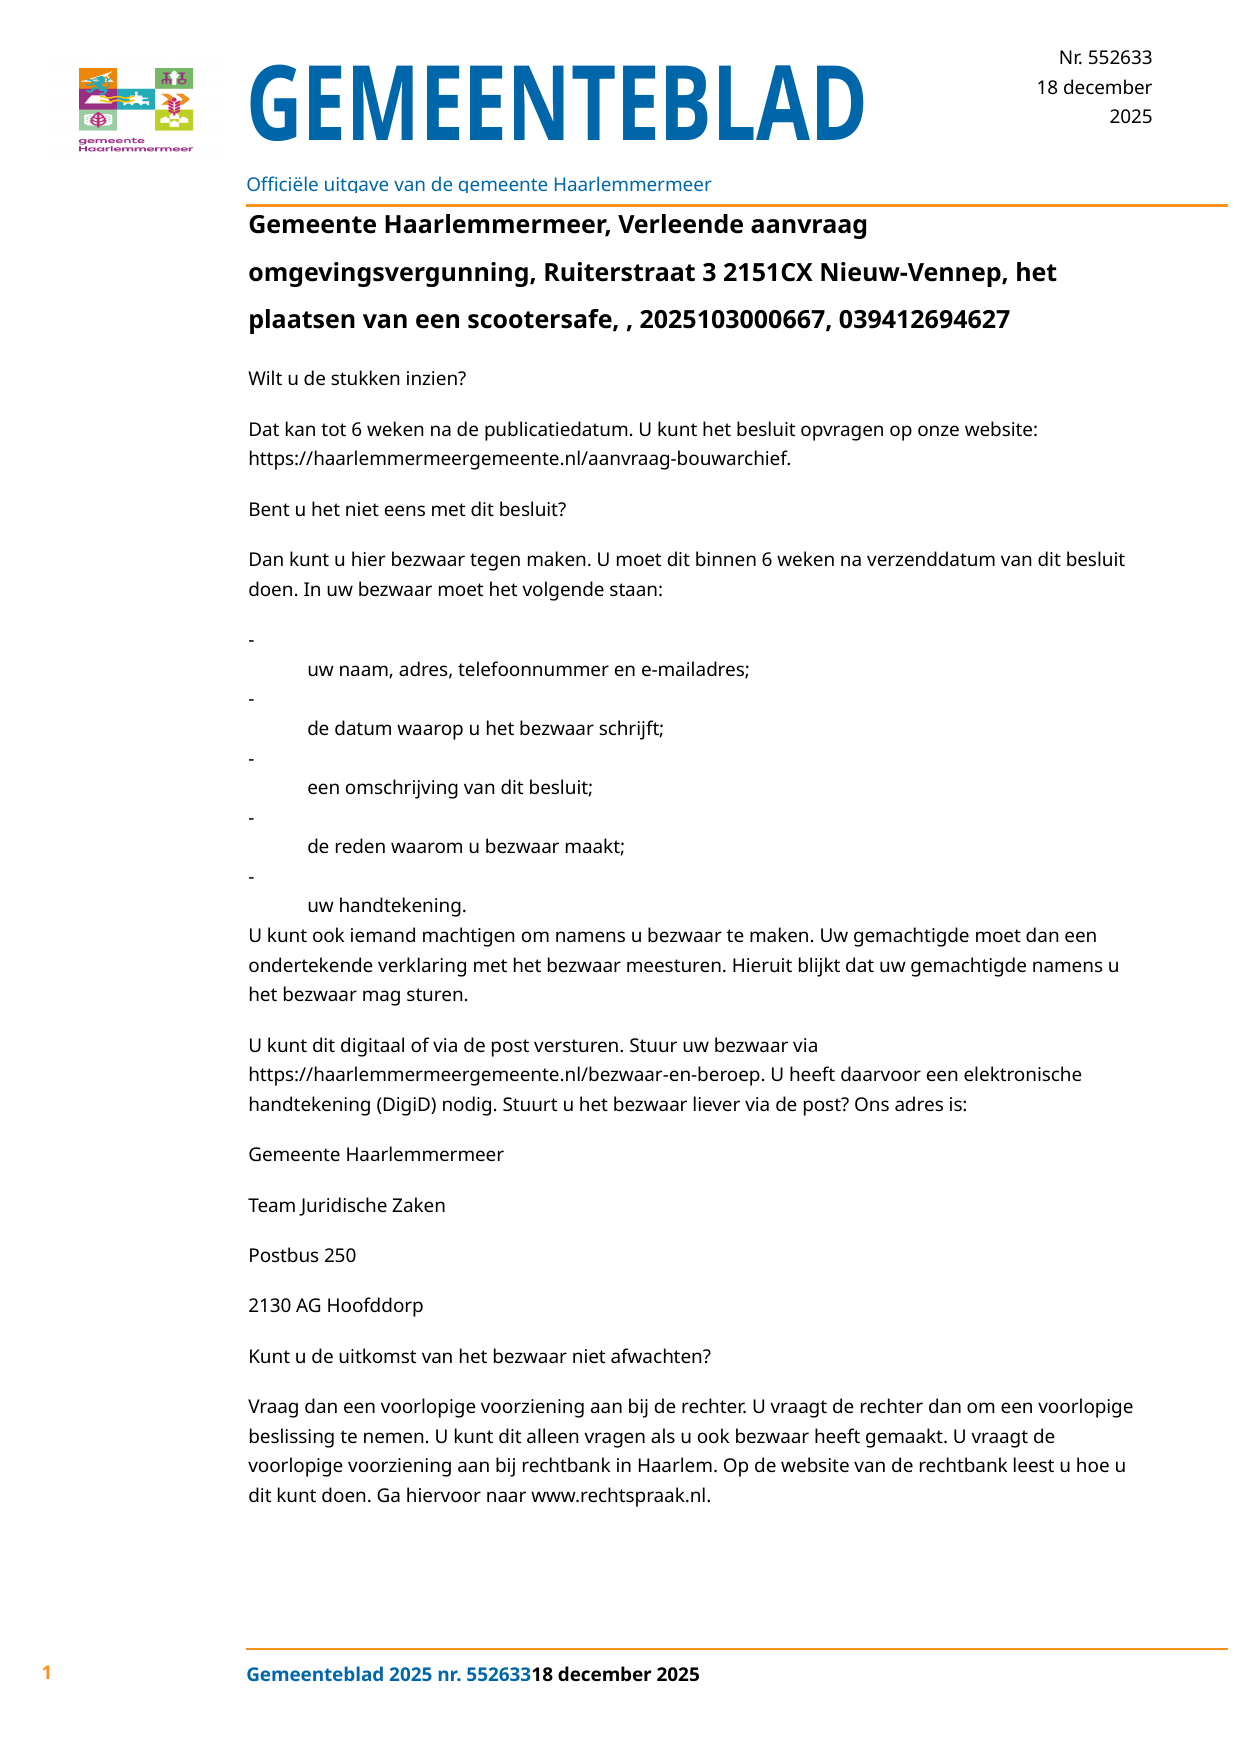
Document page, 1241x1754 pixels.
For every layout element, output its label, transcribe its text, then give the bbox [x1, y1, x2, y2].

text Kunt u de uitkomst van het bezwaar niet afwachten? [248, 1343, 1152, 1369]
text Team Juridische Zaken [248, 1192, 1152, 1217]
list de datum waarop u het bezwaar schrijft; [248, 715, 1152, 741]
list uw naam, adres, telefoonnummer en e-mailadres; [248, 656, 1152, 682]
list uw handtekening. [248, 893, 1152, 918]
text Vraag dan een voorlopige voorziening aan bij de rechter. U vraagt de rechter dan om een voorlopige beslissing te nemen. U kunt dit alleen vragen als u ook bezwaar heeft gemaakt. U vraagt de voorlopige voorziening aan bij rechtbank in Haarlem. Op de website van de rechtbank leest u hoe u dit kunt doen. Ga hiervoor naar www.rechtspraak.nl. [248, 1393, 1152, 1508]
text Bent u het niet eens met dit besluit? [248, 496, 1152, 522]
picture [41, 47, 231, 172]
list een omschrijving van dit besluit; [248, 774, 1152, 800]
text U kunt dit digitaal of via de post versturen. Stuur uw bezwaar via https://haarlemmermeergemeente.nl/bezwaar-en-beroep. U heeft daarvoor een elektronische handtekening (DigiD) nodig. Stuurt u het bezwaar liever via de post? Ons adres is: [248, 1032, 1152, 1117]
text Dat kan tot 6 weken na de publicatiedatum. U kunt het besluit opvragen op onze website: https://haarlemmermeergemeente.nl/aanvraag-bouwarchief. [248, 416, 1152, 471]
text Gemeente Haarlemmermeer, Verleende aanvraag omgevingsvergunning, Ruiterstraat 3 2151CX Nieuw-Vennep, het plaatsen van een scootersafe, , 2025103000667, 039412694627 [248, 207, 1152, 336]
text Postbus 250 [248, 1242, 1152, 1268]
text Dan kunt u hier bezwaar tegen maken. U moet dit binnen 6 weken na verzenddatum van dit besluit doen. In uw bezwaar moet het volgende staan: [248, 546, 1152, 602]
text Gemeente Haarlemmermeer [248, 1141, 1152, 1167]
list de reden waarom u bezwaar maakt; [248, 833, 1152, 859]
text U kunt ook iemand machtigen om namens u bezwaar te maken. Uw gemachtigde moet dan een ondertekende verklaring met het bezwaar meesturen. Hieruit blijkt dat uw gemachtigde namens u het bezwaar mag sturen. [248, 922, 1152, 1007]
text Wilt u de stukken inzien? [248, 366, 1152, 391]
text 2130 AG Hoofddorp [248, 1293, 1152, 1318]
